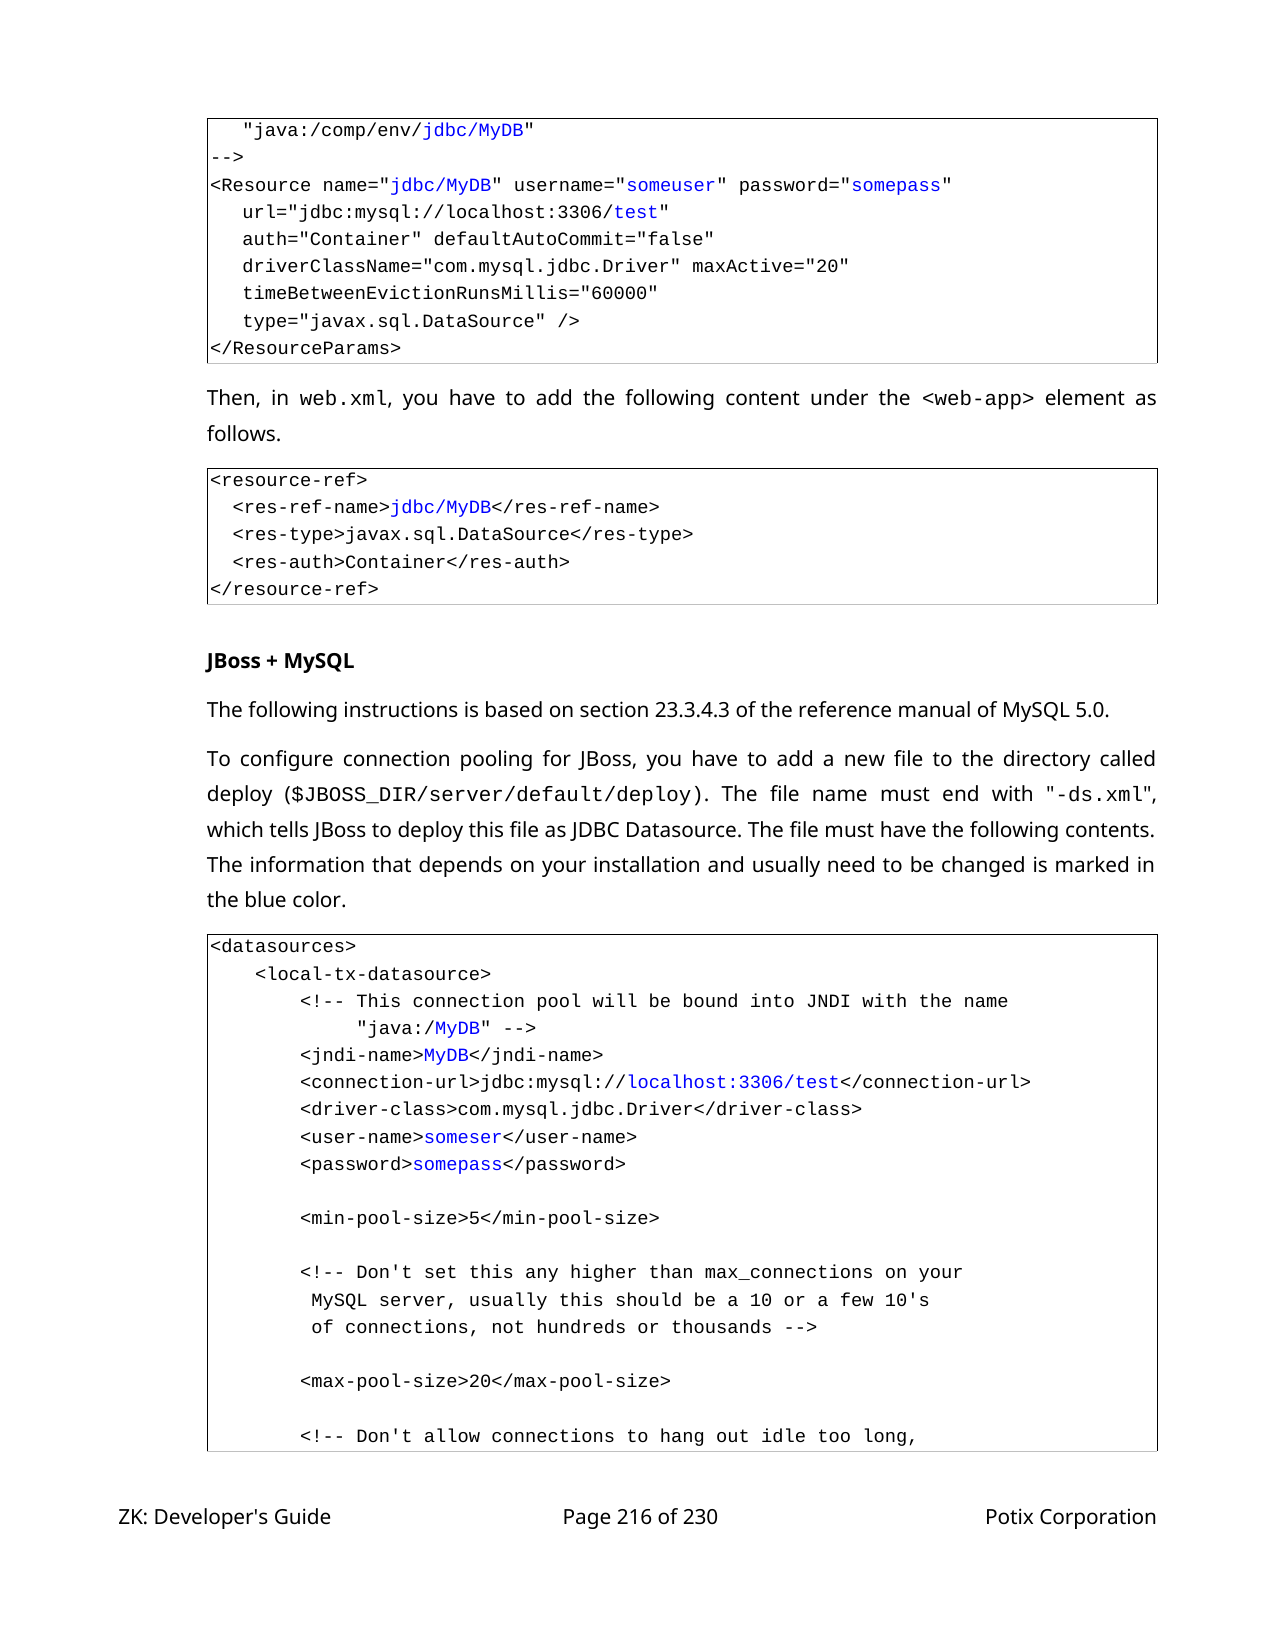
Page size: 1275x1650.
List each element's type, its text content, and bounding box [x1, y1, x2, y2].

text <user-name>someser</user-name> [208, 1124, 1157, 1149]
text <datasources> [208, 935, 1157, 958]
text type="javax.sql.DataSource" /> [208, 308, 1157, 333]
text </resource-ref> [208, 577, 1157, 604]
text Then, in web.xml, you have to add the following content under the <web-app> element as follows. [207, 383, 1157, 447]
text <password>somepass</password> [208, 1152, 1157, 1176]
text </ResourceParams> [208, 336, 1157, 363]
text <min-pool-size>5</min-pool-size> [208, 1206, 1157, 1230]
text "java:/MyDB" --> [208, 1016, 1157, 1040]
text To configure connection pooling for JBoss, you have to add a new file to the directory called deploy ($JBOSS_DIR/server/default/deploy). The file name must end with "-ds.xml", which tells JBoss to deploy this file as JDBC Datasource. The file must have the following contents. The information that depends on your installation and usually need to be changed is marked in the blue color. [207, 744, 1157, 913]
text <!-- Don't allow connections to hang out idle too long, [208, 1423, 1157, 1451]
text auth="Container" defaultAutoCommit="false" [208, 227, 1157, 251]
text url="jdbc:mysql://localhost:3306/test" [208, 200, 1157, 224]
text <resource-ref> [208, 469, 1157, 492]
text driverClassName="com.mysql.jdbc.Driver" maxActive="20" [208, 254, 1157, 278]
text <driver-class>com.mysql.jdbc.Driver</driver-class> [208, 1097, 1157, 1122]
text <local-tx-datasource> [208, 961, 1157, 986]
text <res-auth>Container</res-auth> [208, 549, 1157, 574]
text <jndi-name>MyDB</jndi-name> [208, 1043, 1157, 1067]
subtitle JBoss + MySQL [207, 646, 1157, 675]
text "java:/comp/env/jdbc/MyDB" [208, 119, 1157, 142]
text timeBetweenEvictionRunsMillis="60000" [208, 281, 1157, 306]
text <connection-url>jdbc:mysql://localhost:3306/test</connection-url> [208, 1070, 1157, 1094]
text <res-type>javax.sql.DataSource</res-type> [208, 522, 1157, 547]
text <!-- Don't set this any higher than max_connections on your [208, 1260, 1157, 1285]
text MySQL server, usually this should be a 10 or a few 10's [208, 1288, 1157, 1312]
text --> [208, 145, 1157, 169]
text <max-pool-size>20</max-pool-size> [208, 1369, 1157, 1393]
text The following instructions is based on section 23.3.4.3 of the reference manual of MySQL 5.0. [207, 695, 1157, 723]
text <!-- This connection pool will be bound into JNDI with the name [208, 988, 1157, 1013]
text <Resource name="jdbc/MyDB" username="someuser" password="somepass" [208, 172, 1157, 197]
text of connections, not hundreds or thousands --> [208, 1315, 1157, 1339]
text <res-ref-name>jdbc/MyDB</res-ref-name> [208, 495, 1157, 519]
